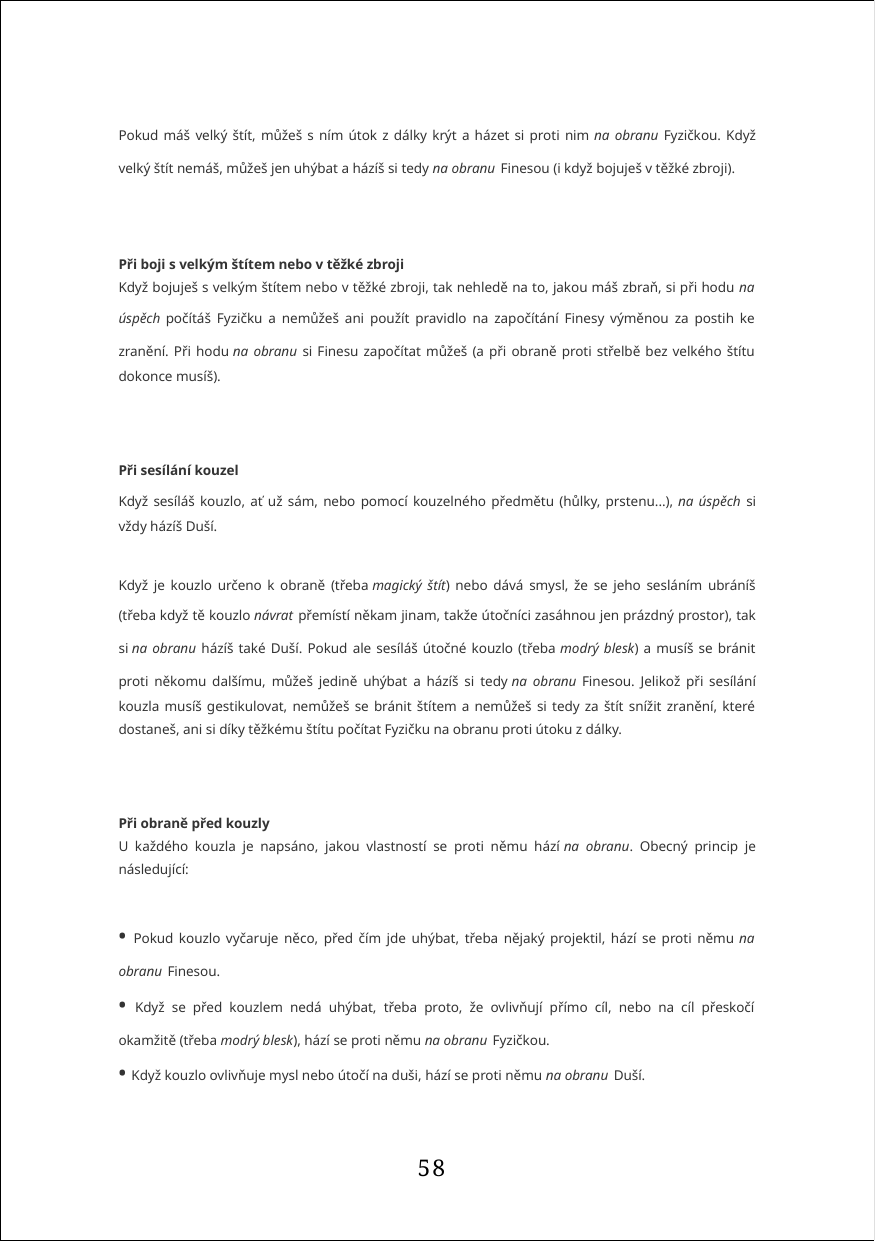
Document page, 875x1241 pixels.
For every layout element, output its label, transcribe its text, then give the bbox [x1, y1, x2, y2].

text Pokud máš velký štít, můžeš s ním útok z dálky krýt a házet si proti nim na obranu Fyzičkou. Když velký štít nemáš, můžeš jen uhýbat a házíš si tedy na obranu Finesou (i když bojuješ v těžké zbroji). Při boji s velkým štítem nebo v těžké zbroji Když bojuješ s velkým štítem nebo v těžké zbroji, tak nehledě na to, jakou máš zbraň, si při hodu na úspěch počítáš Fyzičku a nemůžeš ani použít pravidlo na započítání Finesy výměnou za postih ke zranění. Při hodu na obranu si Finesu započítat můžeš (a při obraně proti střelbě bez velkého štítu dokonce musíš). Při sesílání kouzel Když sesíláš kouzlo, ať už sám, nebo pomocí kouzelného předmětu (hůlky, prstenu...), na úspěch si vždy házíš Duší. Když je kouzlo určeno k obraně (třeba magický štít) nebo dává smysl, že se jeho sesláním ubráníš (třeba když tě kouzlo návrat přemístí někam jinam, takže útočníci zasáhnou jen prázdný prostor), tak si na obranu házíš také Duší. Pokud ale sesíláš útočné kouzlo (třeba modrý blesk) a musíš se bránit proti někomu dalšímu, můžeš jedině uhýbat a házíš si tedy na obranu Finesou. Jelikož při sesílání kouzla musíš gestikulovat, nemůžeš se bránit štítem a nemůžeš si tedy za štít snížit zranění, které dostaneš, ani si díky těžkému štítu počítat Fyzičku na obranu proti útoku z dálky. Při obraně před kouzly U každého kouzla je napsáno, jakou vlastností se proti němu hází na obranu. Obecný princip je následující: • Pokud kouzlo vyčaruje něco, před čím jde uhýbat, třeba nějaký projektil, hází se proti němu na obranu Finesou. • Když se před kouzlem nedá uhýbat, třeba proto, že ovlivňují přímo cíl, nebo na cíl přeskočí okamžitě (třeba modrý blesk), hází se proti němu na obranu Fyzičkou. • Když kouzlo ovlivňuje mysl nebo útočí na duši, hází se proti němu na obranu Duší. [118, 118, 756, 1087]
